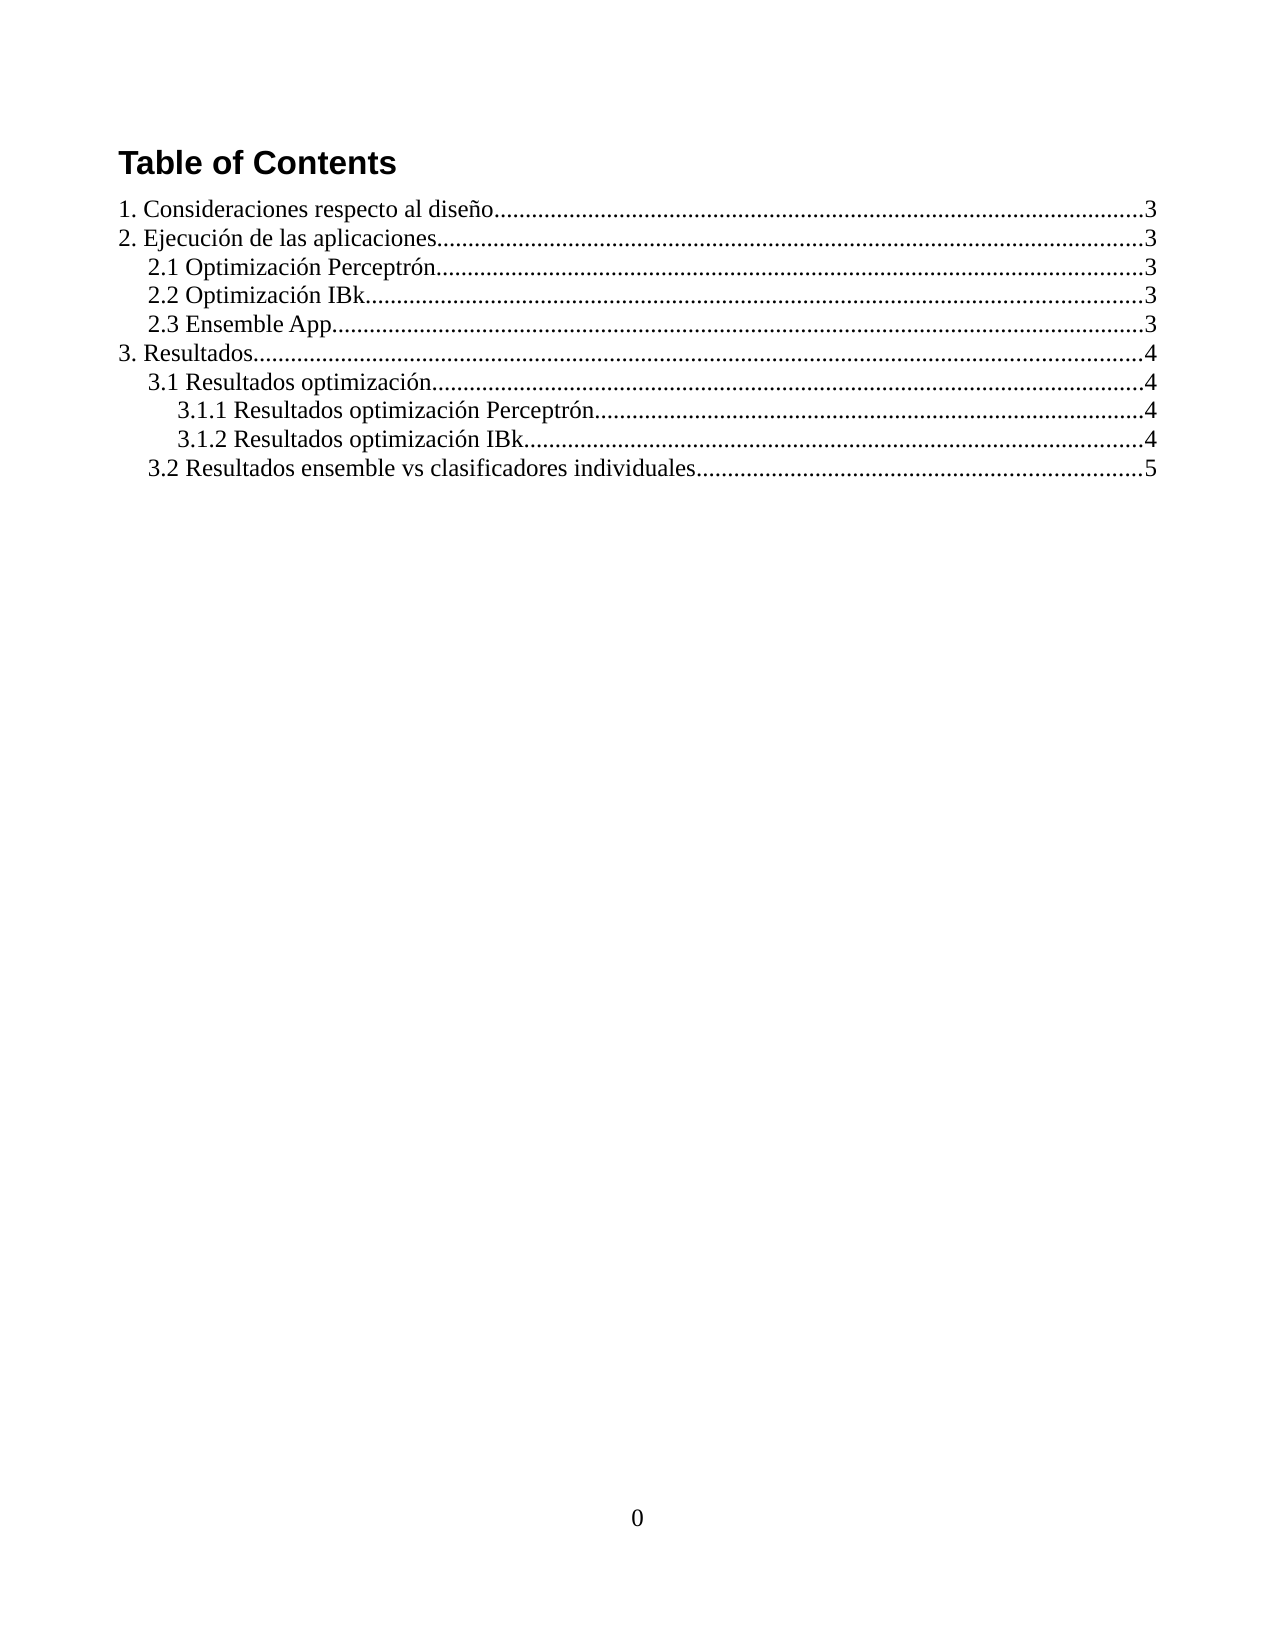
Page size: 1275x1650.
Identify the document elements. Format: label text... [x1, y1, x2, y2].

text 3.1.1 Resultados optimización Perceptrón 4 [177, 395, 1157, 424]
text 3.2 Resultados ensemble vs clasificadores individuales 5 [148, 453, 1157, 482]
text 2.3 Ensemble App 3 [148, 309, 1157, 338]
text 2.1 Optimización Perceptrón 3 [148, 252, 1157, 280]
text 2.2 Optimización IBk 3 [148, 280, 1157, 309]
text 1. Consideraciones respecto al diseño 3 [118, 194, 1157, 223]
text 3. Resultados 4 [118, 338, 1157, 367]
text 2. Ejecución de las aplicaciones 3 [118, 223, 1157, 252]
subtitle Table of Contents [118, 143, 1157, 182]
text 3.1.2 Resultados optimización IBk 4 [177, 424, 1157, 453]
text 3.1 Resultados optimización 4 [148, 367, 1157, 395]
